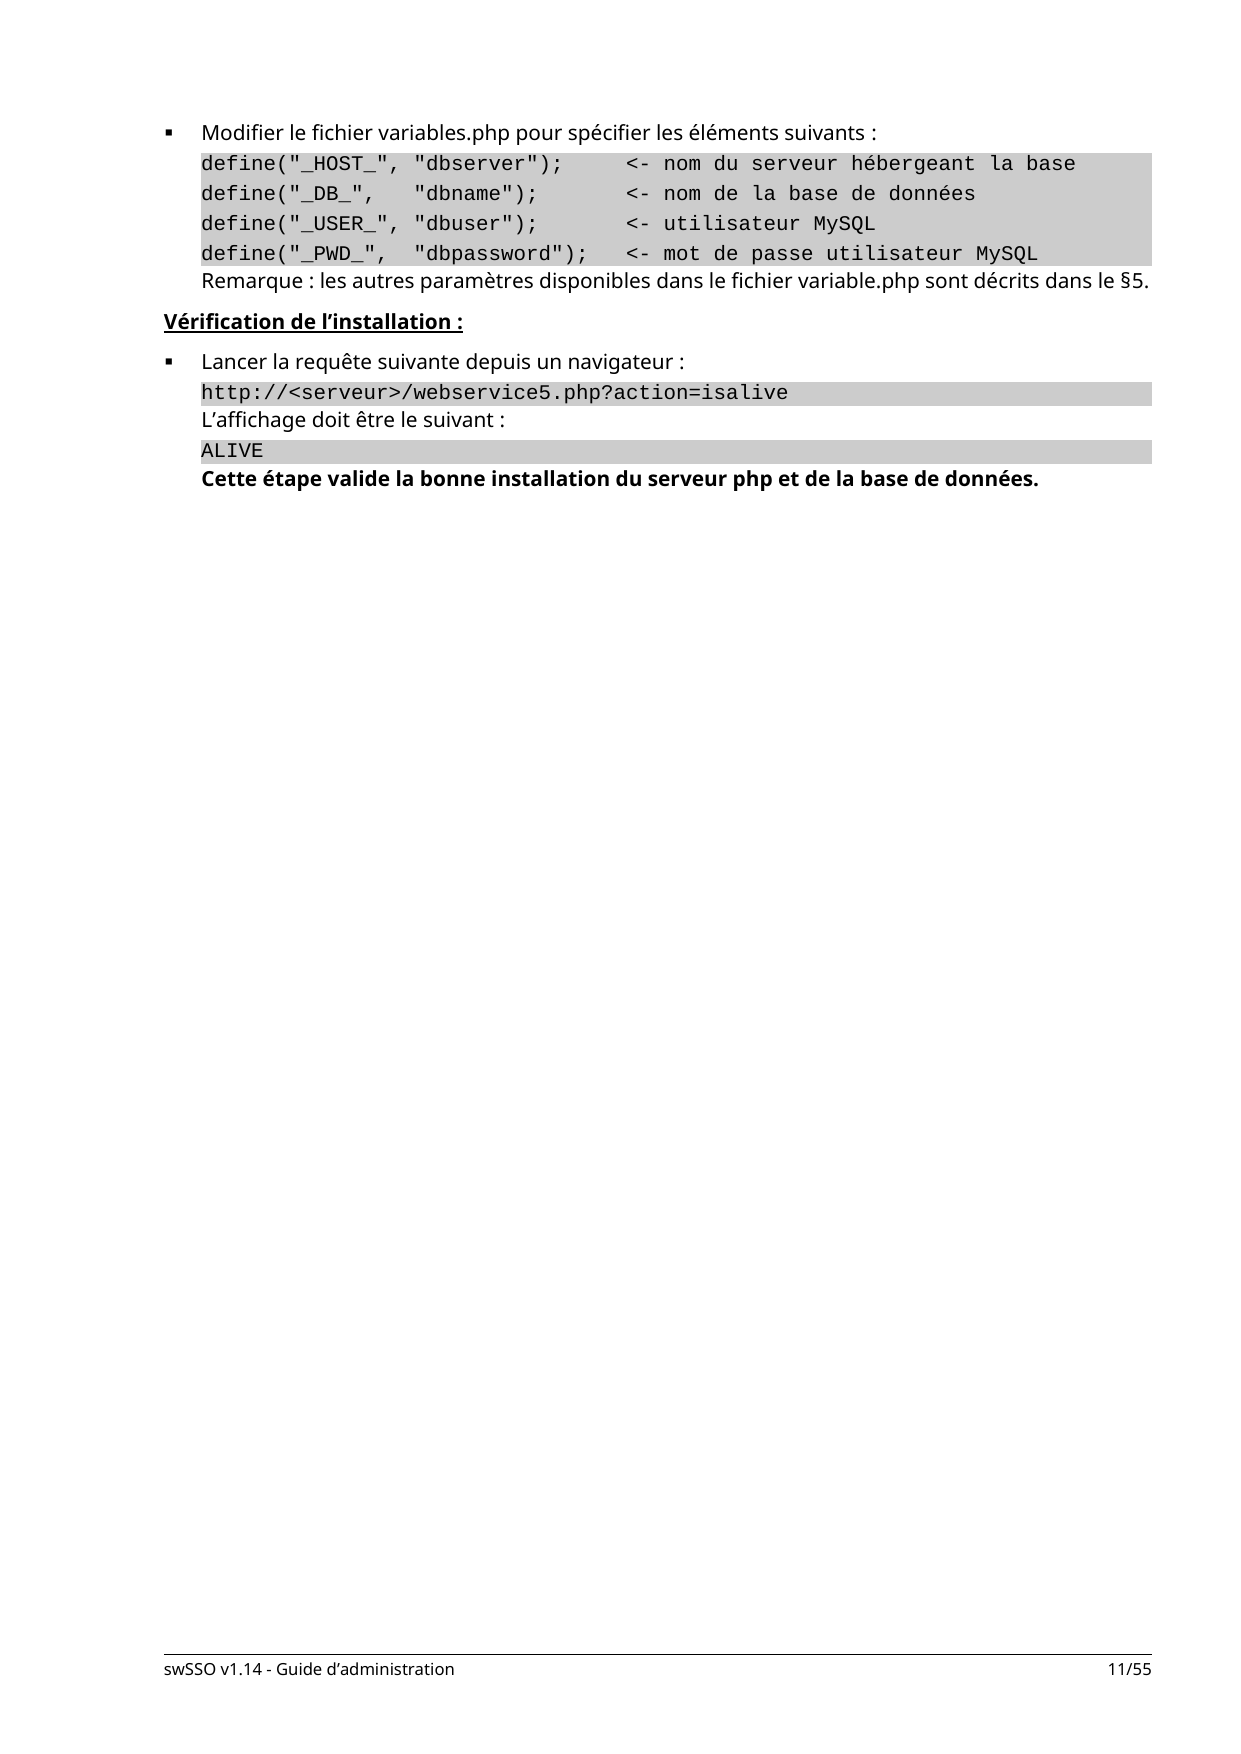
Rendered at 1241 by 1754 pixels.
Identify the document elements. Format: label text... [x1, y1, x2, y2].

text define("_HOST_", "dbserver"); <- nom du serveur hébergeant la base [201, 153, 1152, 176]
list Modifier le fichier variables.php pour spécifier les éléments suivants : [164, 118, 1152, 147]
text Remarque : les autres paramètres disponibles dans le fichier variable.php sont décrits dans le §5. [201, 266, 1152, 294]
text L’affichage doit être le suivant : [201, 406, 1152, 434]
text Cette étape valide la bonne installation du serveur php et de la base de données. [201, 464, 1152, 492]
list Lancer la requête suivante depuis un navigateur : [164, 347, 1152, 376]
text ALIVE [201, 440, 1152, 464]
text define("_DB_", "dbname"); <- nom de la base de données [201, 183, 1152, 206]
text http://<serveur>/webservice5.php?action=isalive [201, 382, 1152, 406]
text define("_PWD_", "dbpassword"); <- mot de passe utilisateur MySQL [201, 242, 1152, 266]
text define("_USER_", "dbuser"); <- utilisateur MySQL [201, 213, 1152, 236]
text Vérification de l’installation : [164, 307, 1152, 336]
